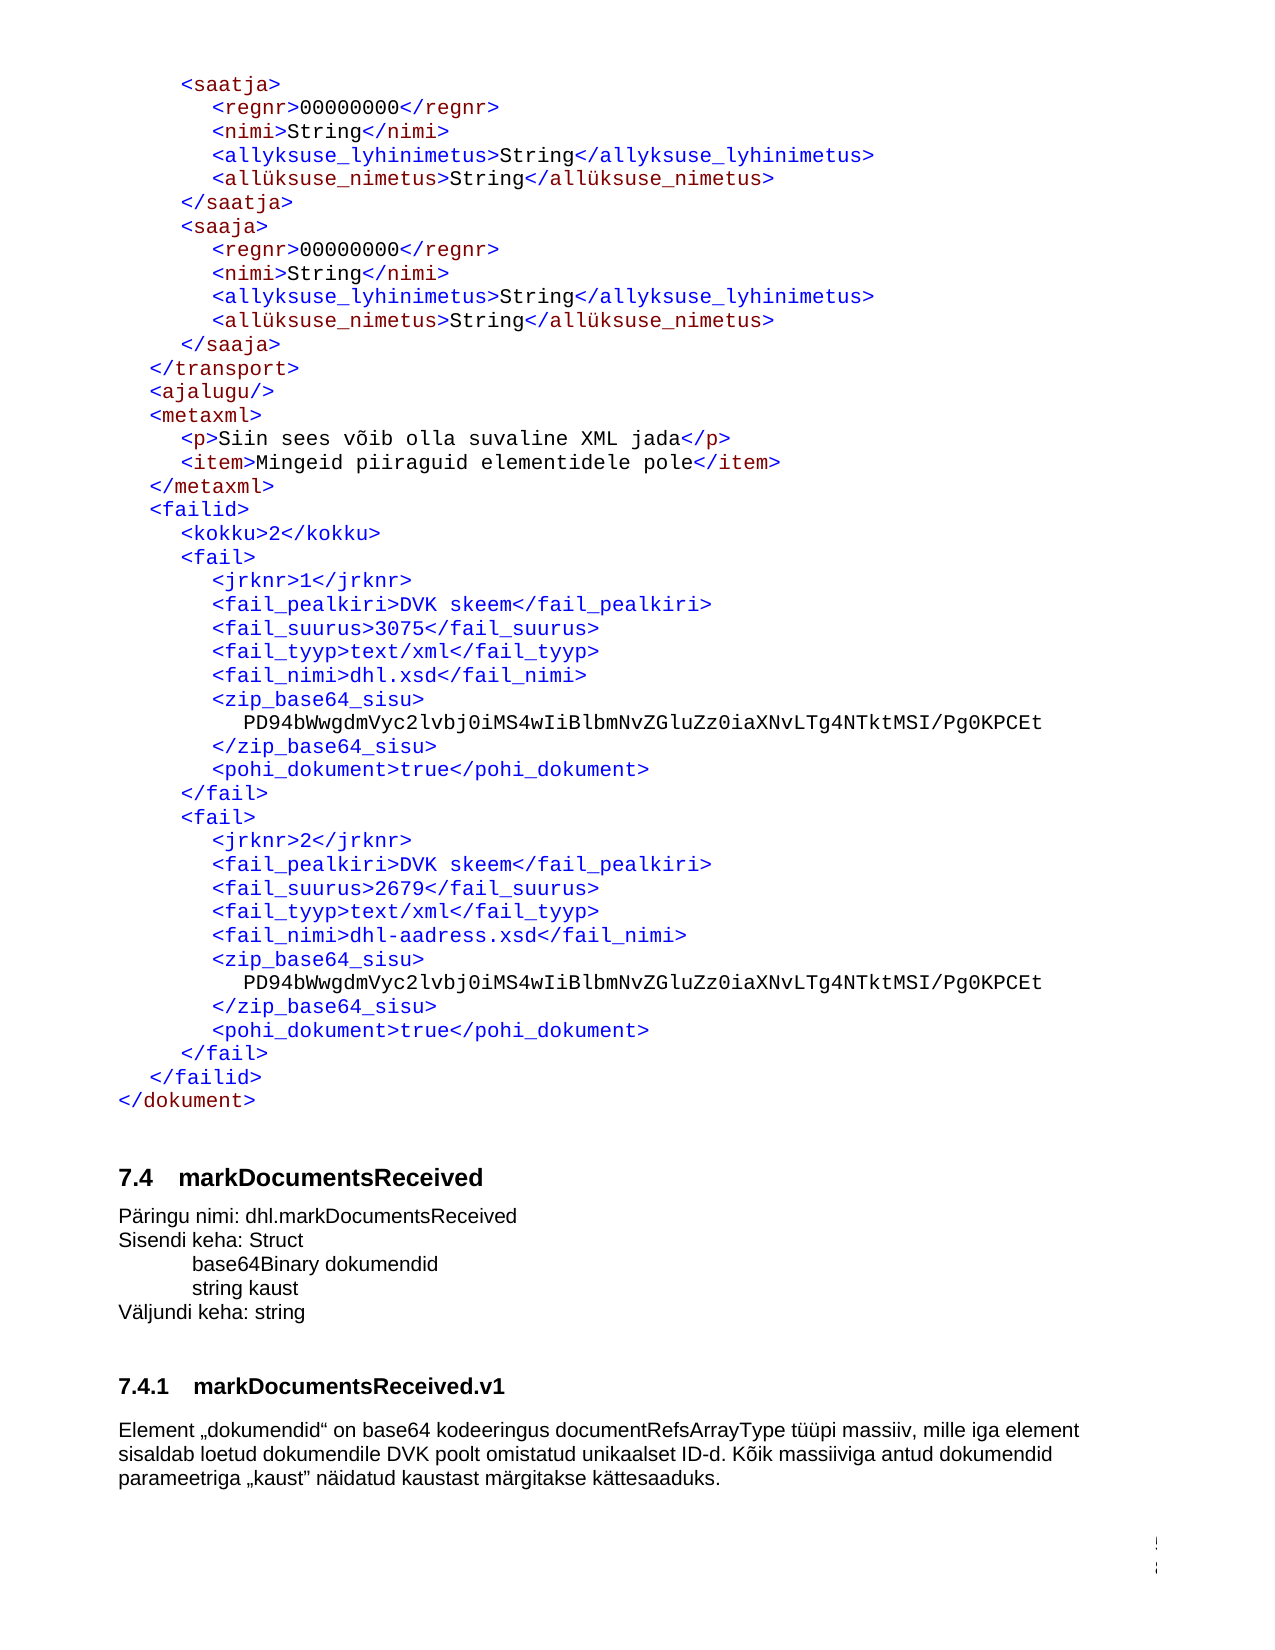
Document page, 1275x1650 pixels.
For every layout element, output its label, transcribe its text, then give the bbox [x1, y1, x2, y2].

text <allüksuse_nimetus>String</allüksuse_nimetus> [118, 310, 1157, 334]
text <zip_base64_sisu> [118, 688, 1157, 712]
text <fail_nimi>dhl.xsd</fail_nimi> [118, 665, 1157, 688]
text <allyksuse_lyhinimetus>String</allyksuse_lyhinimetus> [118, 145, 1157, 168]
text <ajalugu/> [118, 381, 1157, 405]
text <allüksuse_nimetus>String</allüksuse_nimetus> [118, 168, 1157, 192]
text <fail_tyyp>text/xml</fail_tyyp> [118, 641, 1157, 665]
text <fail> [118, 547, 1157, 570]
text <saatja> [118, 74, 1157, 97]
text <fail_pealkiri>DVK skeem</fail_pealkiri> [118, 854, 1157, 878]
text <saaja> [118, 216, 1157, 239]
text <allyksuse_lyhinimetus>String</allyksuse_lyhinimetus> [118, 287, 1157, 310]
text <zip_base64_sisu> [118, 949, 1157, 972]
text <nimi>String</nimi> [118, 121, 1157, 145]
text <jrknr>2</jrknr> [118, 830, 1157, 854]
text <fail_suurus>2679</fail_suurus> [118, 878, 1157, 901]
text Sisendi keha: Struct [118, 1228, 1157, 1252]
text <fail_suurus>3075</fail_suurus> [118, 618, 1157, 641]
text </metaxml> [118, 476, 1157, 499]
text Päringu nimi: dhl.markDocumentsReceived [118, 1204, 1157, 1228]
text </fail> [118, 783, 1157, 807]
text </dokument> [118, 1091, 1157, 1114]
text string kaust [118, 1276, 1157, 1300]
text </failid> [118, 1067, 1157, 1091]
text <regnr>00000000</regnr> [118, 97, 1157, 121]
text <p>Siin sees võib olla suvaline XML jada</p> [118, 428, 1157, 452]
text </saatja> [118, 192, 1157, 216]
text </fail> [118, 1043, 1157, 1067]
text <item>Mingeid piiraguid elementidele pole</item> [118, 452, 1157, 476]
text <fail_tyyp>text/xml</fail_tyyp> [118, 901, 1157, 925]
text <fail> [118, 807, 1157, 830]
text <fail_pealkiri>DVK skeem</fail_pealkiri> [118, 594, 1157, 618]
text <failid> [118, 499, 1157, 523]
subtitle markDocumentsReceived.v1 [118, 1373, 1157, 1399]
text <kokku>2</kokku> [118, 523, 1157, 547]
text <metaxml> [118, 405, 1157, 428]
text <jrknr>1</jrknr> [118, 570, 1157, 594]
text Väljundi keha: string [118, 1300, 1157, 1324]
text <fail_nimi>dhl-aadress.xsd</fail_nimi> [118, 925, 1157, 949]
text PD94bWwgdmVyc2lvbj0iMS4wIiBlbmNvZGluZz0iaXNvLTg4NTktMSI/Pg0KPCEt </zip_base64_sisu> <pohi_dokument>true</pohi_dokument> [212, 972, 1157, 1043]
text Element „dokumendid“ on base64 kodeeringus documentRefsArrayType tüüpi massiiv, mille iga element sisaldab loetud dokumendile DVK poolt omistatud unikaalset ID-d. Kõik massiiviga antud dokumendid parameetriga „kaust” näidatud kaustast märgitakse kättesaaduks. [118, 1418, 1157, 1490]
text </transport> [118, 357, 1157, 381]
text <nimi>String</nimi> [118, 263, 1157, 287]
text base64Binary dokumendid [118, 1252, 1157, 1276]
text PD94bWwgdmVyc2lvbj0iMS4wIiBlbmNvZGluZz0iaXNvLTg4NTktMSI/Pg0KPCEt </zip_base64_sisu> <pohi_dokument>true</pohi_dokument> [212, 712, 1157, 783]
subtitle markDocumentsReceived [118, 1163, 1157, 1192]
text </saaja> [118, 334, 1157, 357]
text <regnr>00000000</regnr> [118, 239, 1157, 263]
